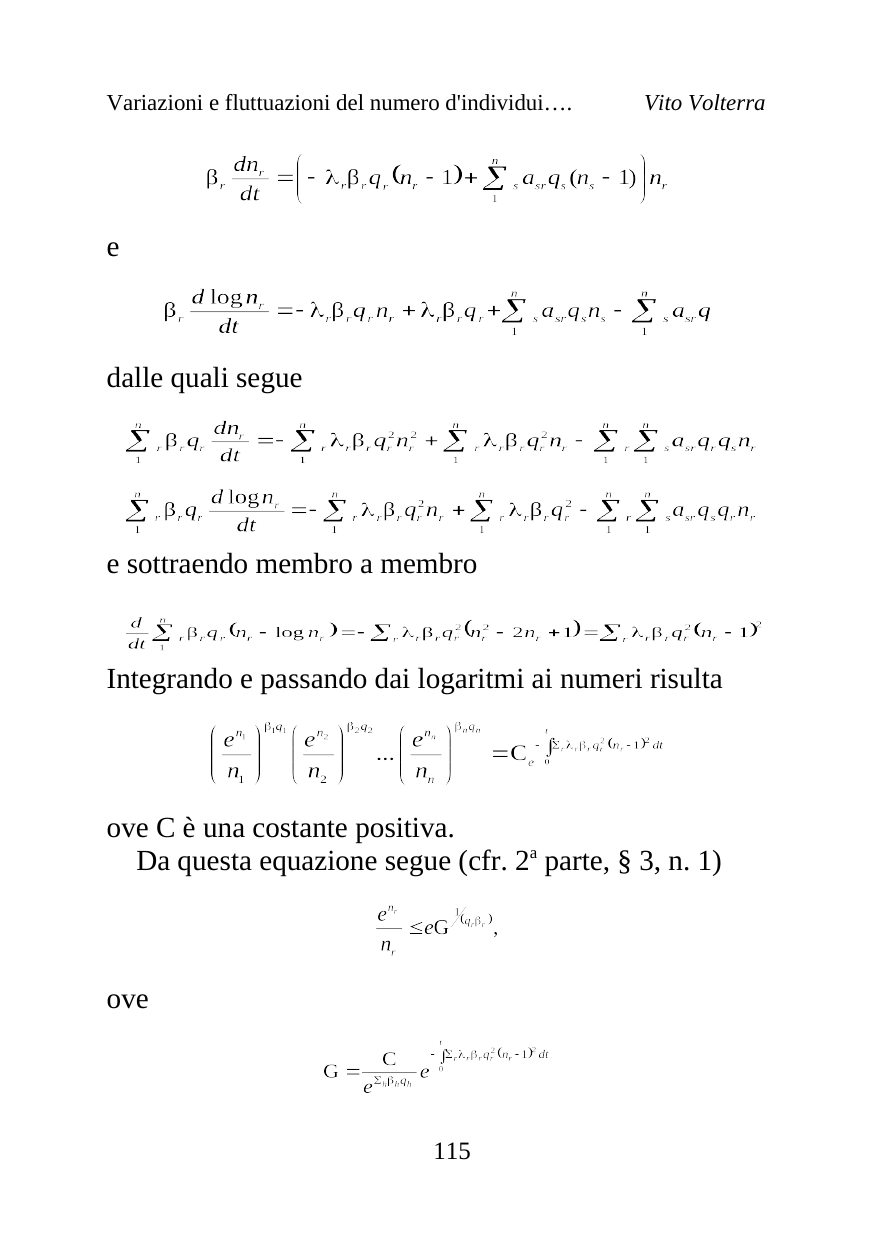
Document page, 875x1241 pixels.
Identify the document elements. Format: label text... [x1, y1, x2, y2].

text Integrando e passando dai logaritmi ai numeri risulta [106, 662, 768, 695]
text ove C è una costante positiva. [106, 810, 768, 843]
text Da questa equazione segue (cfr. 2a parte, § 3, n. 1) [106, 843, 768, 877]
text ove [106, 981, 768, 1014]
text dalle quali segue [106, 360, 768, 394]
text e sottraendo membro a membro [106, 406, 777, 579]
text e [106, 229, 768, 262]
